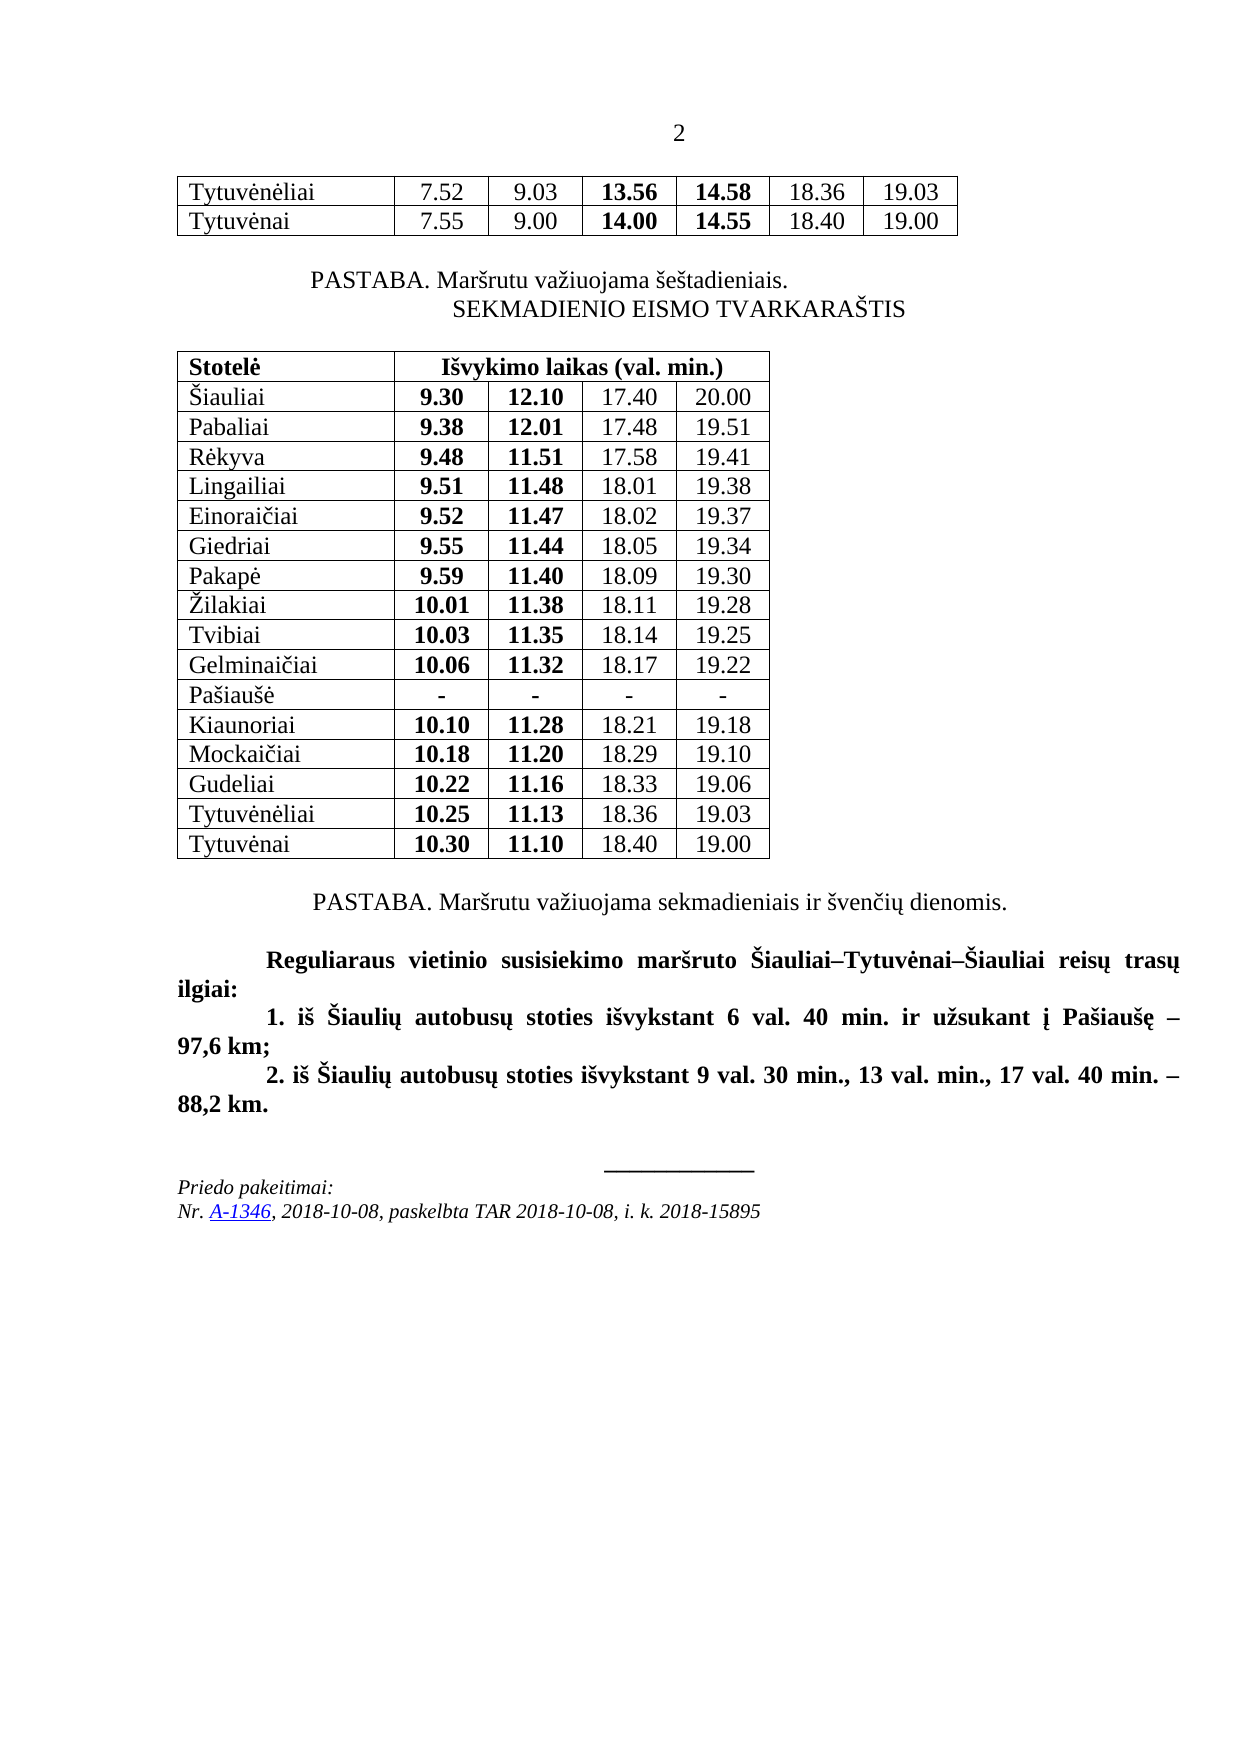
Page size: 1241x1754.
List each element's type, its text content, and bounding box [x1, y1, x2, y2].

table_cell 18.36 [583, 799, 676, 828]
table_cell 19.25 [677, 620, 769, 649]
table_header Stotelė [178, 352, 394, 381]
table_cell 9.48 [395, 442, 488, 470]
text 1. iš Šiaulių autobusų stoties išvykstant 6 val. 40 min. ir užsukant į Pašiaušę – 97,6 km; [177, 1002, 1181, 1060]
text SEKMADIENIO EISMO TVARKARAŠTIS [177, 294, 1181, 322]
text 2. iš Šiaulių autobusų stoties išvykstant 9 val. 30 min., 13 val. min., 17 val. 40 min. – 88,2 km. [177, 1060, 1181, 1117]
table_cell 19.30 [677, 561, 769, 589]
table_cell Tvibiai [178, 620, 394, 649]
table_cell 18.14 [583, 620, 676, 649]
table_cell Rėkyva [178, 442, 394, 470]
table_cell - [395, 680, 488, 709]
table_cell 19.00 [864, 206, 957, 235]
table_cell 12.01 [489, 412, 582, 441]
table_cell 11.10 [489, 829, 582, 858]
table_cell 10.25 [395, 799, 488, 828]
text PASTABA. Maršrutu važiuojama sekmadieniais ir švenčių dienomis. [177, 887, 1181, 916]
table_cell 7.55 [395, 206, 488, 235]
table_cell Giedriai [178, 531, 394, 560]
table_cell 14.58 [677, 177, 769, 205]
table_cell 20.00 [677, 382, 769, 411]
table_cell 10.06 [395, 650, 488, 679]
table_cell 11.16 [489, 769, 582, 798]
table_cell Žilakiai [178, 591, 394, 619]
table_cell 10.10 [395, 710, 488, 738]
table_cell 10.03 [395, 620, 488, 649]
table_cell 11.40 [489, 561, 582, 589]
table_cell 11.38 [489, 591, 582, 619]
table_cell 18.17 [583, 650, 676, 679]
table_cell 19.03 [864, 177, 957, 205]
table_cell 18.40 [583, 829, 676, 858]
table_cell 19.28 [677, 591, 769, 619]
table_cell 18.05 [583, 531, 676, 560]
table_cell 9.03 [489, 177, 582, 205]
table_cell 17.40 [583, 382, 676, 411]
table_cell 10.22 [395, 769, 488, 798]
table_cell 11.28 [489, 710, 582, 738]
table_cell 10.18 [395, 740, 488, 768]
table_cell Šiauliai [178, 382, 394, 411]
table_cell 17.48 [583, 412, 676, 441]
table_cell 18.40 [770, 206, 863, 235]
table_cell 9.59 [395, 561, 488, 589]
table_cell 18.02 [583, 501, 676, 530]
table_cell 11.44 [489, 531, 582, 560]
table_cell Kiaunoriai [178, 710, 394, 738]
table_cell 11.47 [489, 501, 582, 530]
text ____________ [177, 1146, 1181, 1175]
table_cell 9.30 [395, 382, 488, 411]
table_cell 10.30 [395, 829, 488, 858]
table_cell 19.22 [677, 650, 769, 679]
table_cell 18.01 [583, 471, 676, 500]
table_cell 9.51 [395, 471, 488, 500]
table_cell Gelminaičiai [178, 650, 394, 679]
table_cell 19.37 [677, 501, 769, 530]
text Nr. A-1346, 2018-10-08, paskelbta TAR 2018-10-08, i. k. 2018-15895 [177, 1199, 1181, 1223]
table_cell 19.06 [677, 769, 769, 798]
table_cell - [489, 680, 582, 709]
table_cell 7.52 [395, 177, 488, 205]
table_cell 9.55 [395, 531, 488, 560]
table_cell 18.33 [583, 769, 676, 798]
table_header Išvykimo laikas (val. min.) [395, 352, 769, 381]
table_cell 19.18 [677, 710, 769, 738]
table_cell Gudeliai [178, 769, 394, 798]
table_cell 19.34 [677, 531, 769, 560]
table_cell - [677, 680, 769, 709]
table_cell - [583, 680, 676, 709]
table_cell Pašiaušė [178, 680, 394, 709]
table_cell 18.29 [583, 740, 676, 768]
table_cell 9.52 [395, 501, 488, 530]
table_cell 19.38 [677, 471, 769, 500]
table_cell 11.48 [489, 471, 582, 500]
text Priedo pakeitimai: [177, 1175, 1181, 1199]
table_cell 18.11 [583, 591, 676, 619]
text PASTABA. Maršrutu važiuojama šeštadieniais. [177, 265, 1181, 294]
table_cell 19.10 [677, 740, 769, 768]
table_cell 11.32 [489, 650, 582, 679]
table_cell 18.36 [770, 177, 863, 205]
table_cell Tytuvėnėliai [178, 799, 394, 828]
table_cell 9.00 [489, 206, 582, 235]
table_cell 11.35 [489, 620, 582, 649]
text Reguliaraus vietinio susisiekimo maršruto Šiauliai–Tytuvėnai–Šiauliai reisų trasų ilgiai: [177, 945, 1181, 1002]
table_cell 13.56 [583, 177, 676, 205]
table_cell 18.09 [583, 561, 676, 589]
table_cell Tytuvėnai [178, 206, 394, 235]
table_cell Pakapė [178, 561, 394, 589]
table_cell 19.51 [677, 412, 769, 441]
table_cell 10.01 [395, 591, 488, 619]
table_cell 19.00 [677, 829, 769, 858]
table_cell 17.58 [583, 442, 676, 470]
table_cell 11.20 [489, 740, 582, 768]
table_cell 19.03 [677, 799, 769, 828]
table_cell 11.51 [489, 442, 582, 470]
table_cell 11.13 [489, 799, 582, 828]
table_cell Pabaliai [178, 412, 394, 441]
table_cell Mockaičiai [178, 740, 394, 768]
table_cell Lingailiai [178, 471, 394, 500]
table_cell 18.21 [583, 710, 676, 738]
table_cell Einoraičiai [178, 501, 394, 530]
table_cell 19.41 [677, 442, 769, 470]
table_cell 9.38 [395, 412, 488, 441]
table_cell Tytuvėnėliai [178, 177, 394, 205]
table_cell Tytuvėnai [178, 829, 394, 858]
table_cell 12.10 [489, 382, 582, 411]
table_cell 14.55 [677, 206, 769, 235]
table_cell 14.00 [583, 206, 676, 235]
